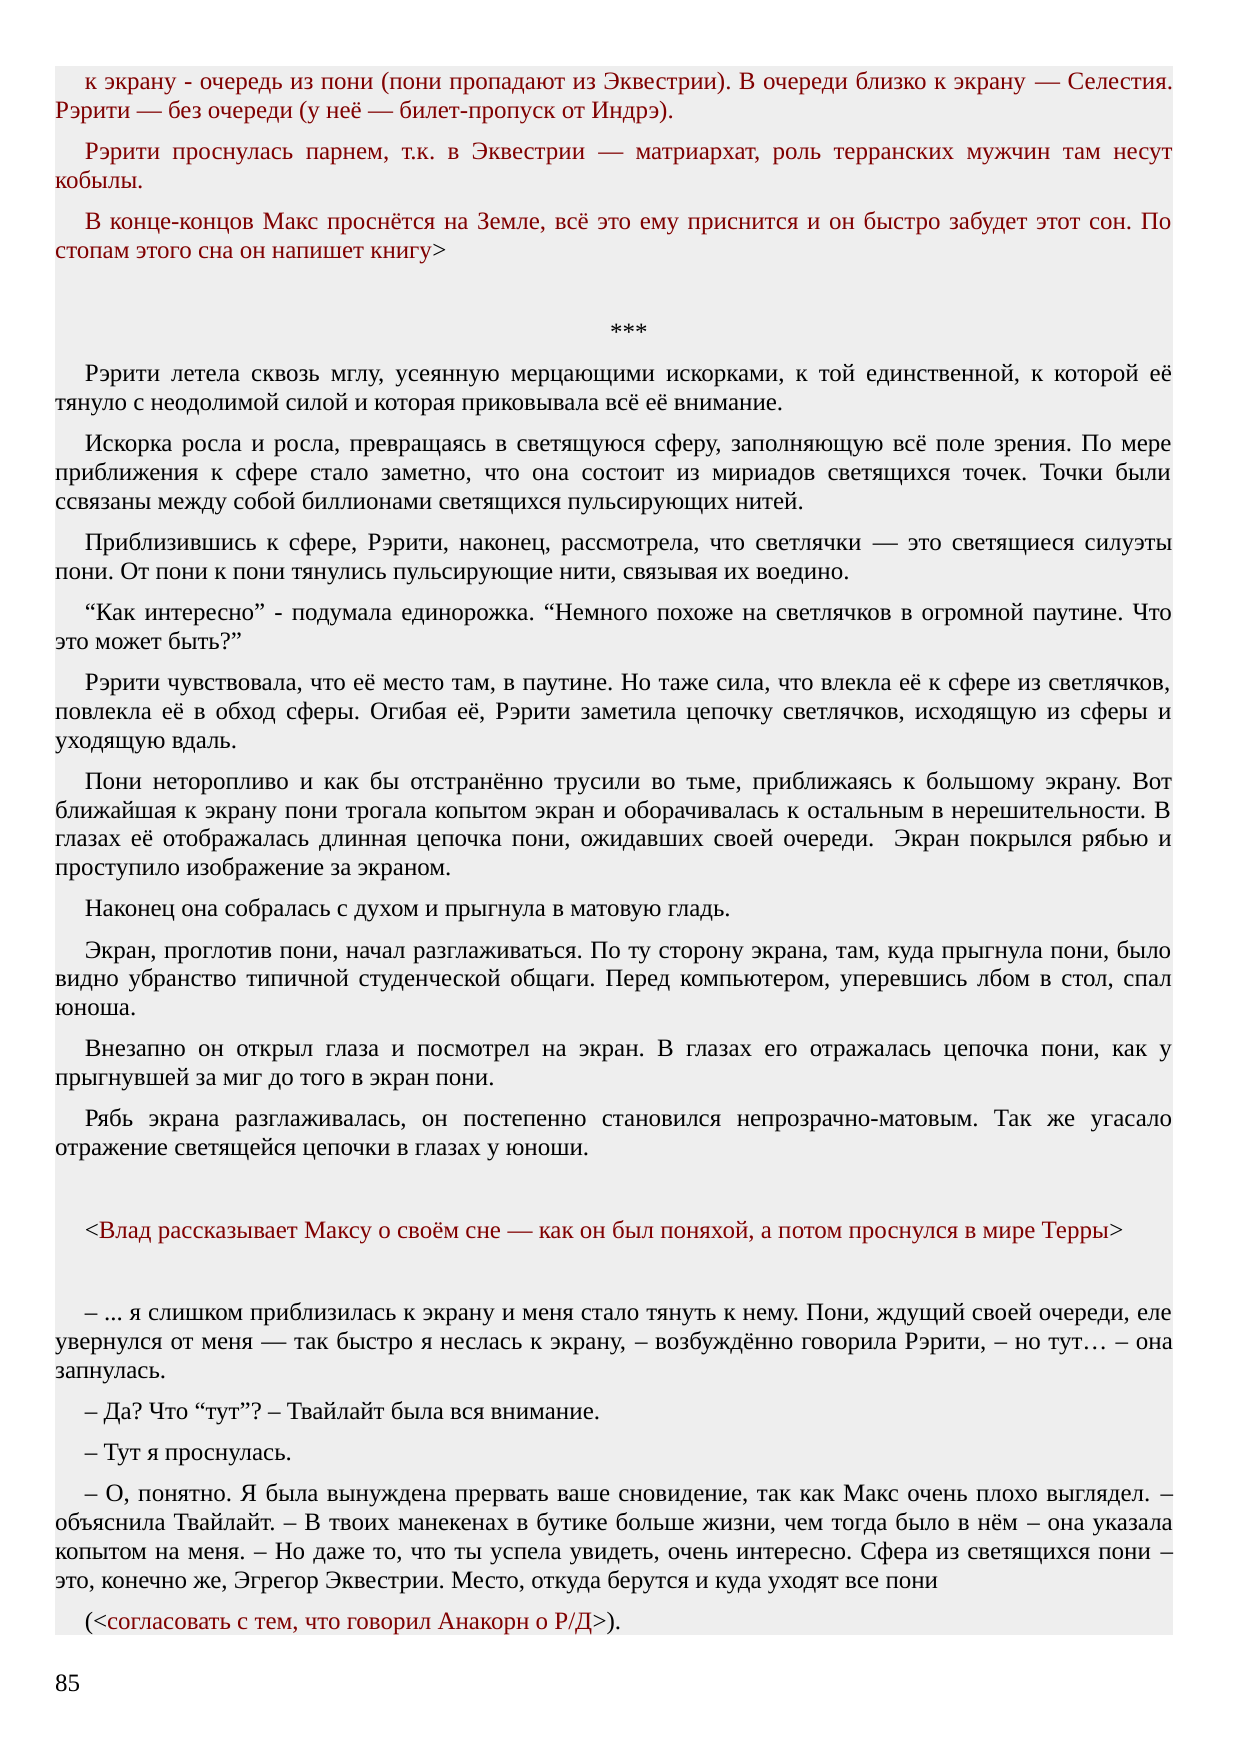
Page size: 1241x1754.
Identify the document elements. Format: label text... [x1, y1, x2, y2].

text Искорка росла и росла, превращаясь в светящуюся сферу, заполняющую всё поле зрения. По мере приближения к сфере стало заметно, что она состоит из мириадов светящихся точек. Точки были ссвязаны между собой биллионами светящихся пульсирующих нитей. [55, 428, 1173, 515]
text Рябь экрана разглаживалась, он постепенно становился непрозрачно-матовым. Так же угасало отражение светящейся цепочки в глазах у юноши. [55, 1103, 1173, 1161]
text Рэрити чувствовала, что её место там, в паутине. Но таже сила, что влекла её к сфере из светлячков, повлекла её в обход сферы. Огибая её, Рэрити заметила цепочку светлячков, исходящую из сферы и уходящую вдаль. [55, 667, 1173, 753]
text Приблизившись к сфере, Рэрити, наконец, рассмотрела, что светлячки — это светящиеся силуэты пони. От пони к пони тянулись пульсирующие нити, связывая их воедино. [55, 527, 1173, 585]
text В конце-концов Макс проснётся на Земле, всё это ему приснится и он быстро забудет этот сон. По стопам этого сна он напишет книгу> [55, 206, 1173, 263]
text – Тут я проснулась. [55, 1437, 1173, 1466]
text “Как интересно” - подумала единорожка. “Немного похоже на светлячков в огромной паутине. Что это может быть?” [55, 597, 1173, 655]
text Пони неторопливо и как бы отстранённо трусили во тьме, приближаясь к большому экрану. Вот ближайшая к экрану пони трогала копытом экран и оборачивалась к остальным в нерешительности. В глазах её отображалась длинная цепочка пони, ожидавших своей очереди. Экран покрылся рябью и проступило изображение за экраном. [55, 766, 1173, 881]
text Внезапно он открыл глаза и посмотрел на экран. В глазах его отражалась цепочка пони, как у прыгнувшей за миг до того в экран пони. [55, 1033, 1173, 1091]
text Рэрити проснулась парнем, т.к. в Эквестрии — матриархат, роль терранских мужчин там несут кобылы. [55, 136, 1173, 193]
text *** [55, 317, 1173, 346]
text <Влад рассказывает Максу о своём сне — как он был поняхой, а потом проснулся в мире Терры> [55, 1215, 1173, 1243]
text (<согласовать с тем, что говорил Анакорн о Р/Д>). [55, 1606, 1173, 1635]
text Экран, проглотив пони, начал разглаживаться. По ту сторону экрана, там, куда прыгнула пони, было видно убранство типичной студенческой общаги. Перед компьютером, уперевшись лбом в стол, спал юноша. [55, 935, 1173, 1021]
text – ... я слишком приблизилась к экрану и меня стало тянуть к нему. Пони, ждущий своей очереди, еле увернулся от меня — так быстро я неслась к экрану, – возбуждённо говорила Рэрити, – но тут… – она запнулась. [55, 1297, 1173, 1383]
text к экрану - очередь из пони (пони пропадают из Эквестрии). В очереди близко к экрану — Селестия. Рэрити — без очереди (у неё — билет-пропуск от Индрэ). [55, 66, 1173, 123]
text Рэрити летела сквозь мглу, усеянную мерцающими искорками, к той единственной, к которой её тянуло с неодолимой силой и которая приковывала всё её внимание. [55, 358, 1173, 416]
text – О, понятно. Я была вынуждена прервать ваше сновидение, так как Макс очень плохо выглядел. – объяснила Твайлайт. – В твоих манекенах в бутике больше жизни, чем тогда было в нём – она указала копытом на меня. – Но даже то, что ты успела увидеть, очень интересно. Сфера из светящихся пони – это, конечно же, Эгрегор Эквестрии. Место, откуда берутся и куда уходят все пони [55, 1478, 1173, 1593]
text – Да? Что “тут”? – Твайлайт была вся внимание. [55, 1396, 1173, 1425]
text Наконец она собралась с духом и прыгнула в матовую гладь. [55, 893, 1173, 922]
